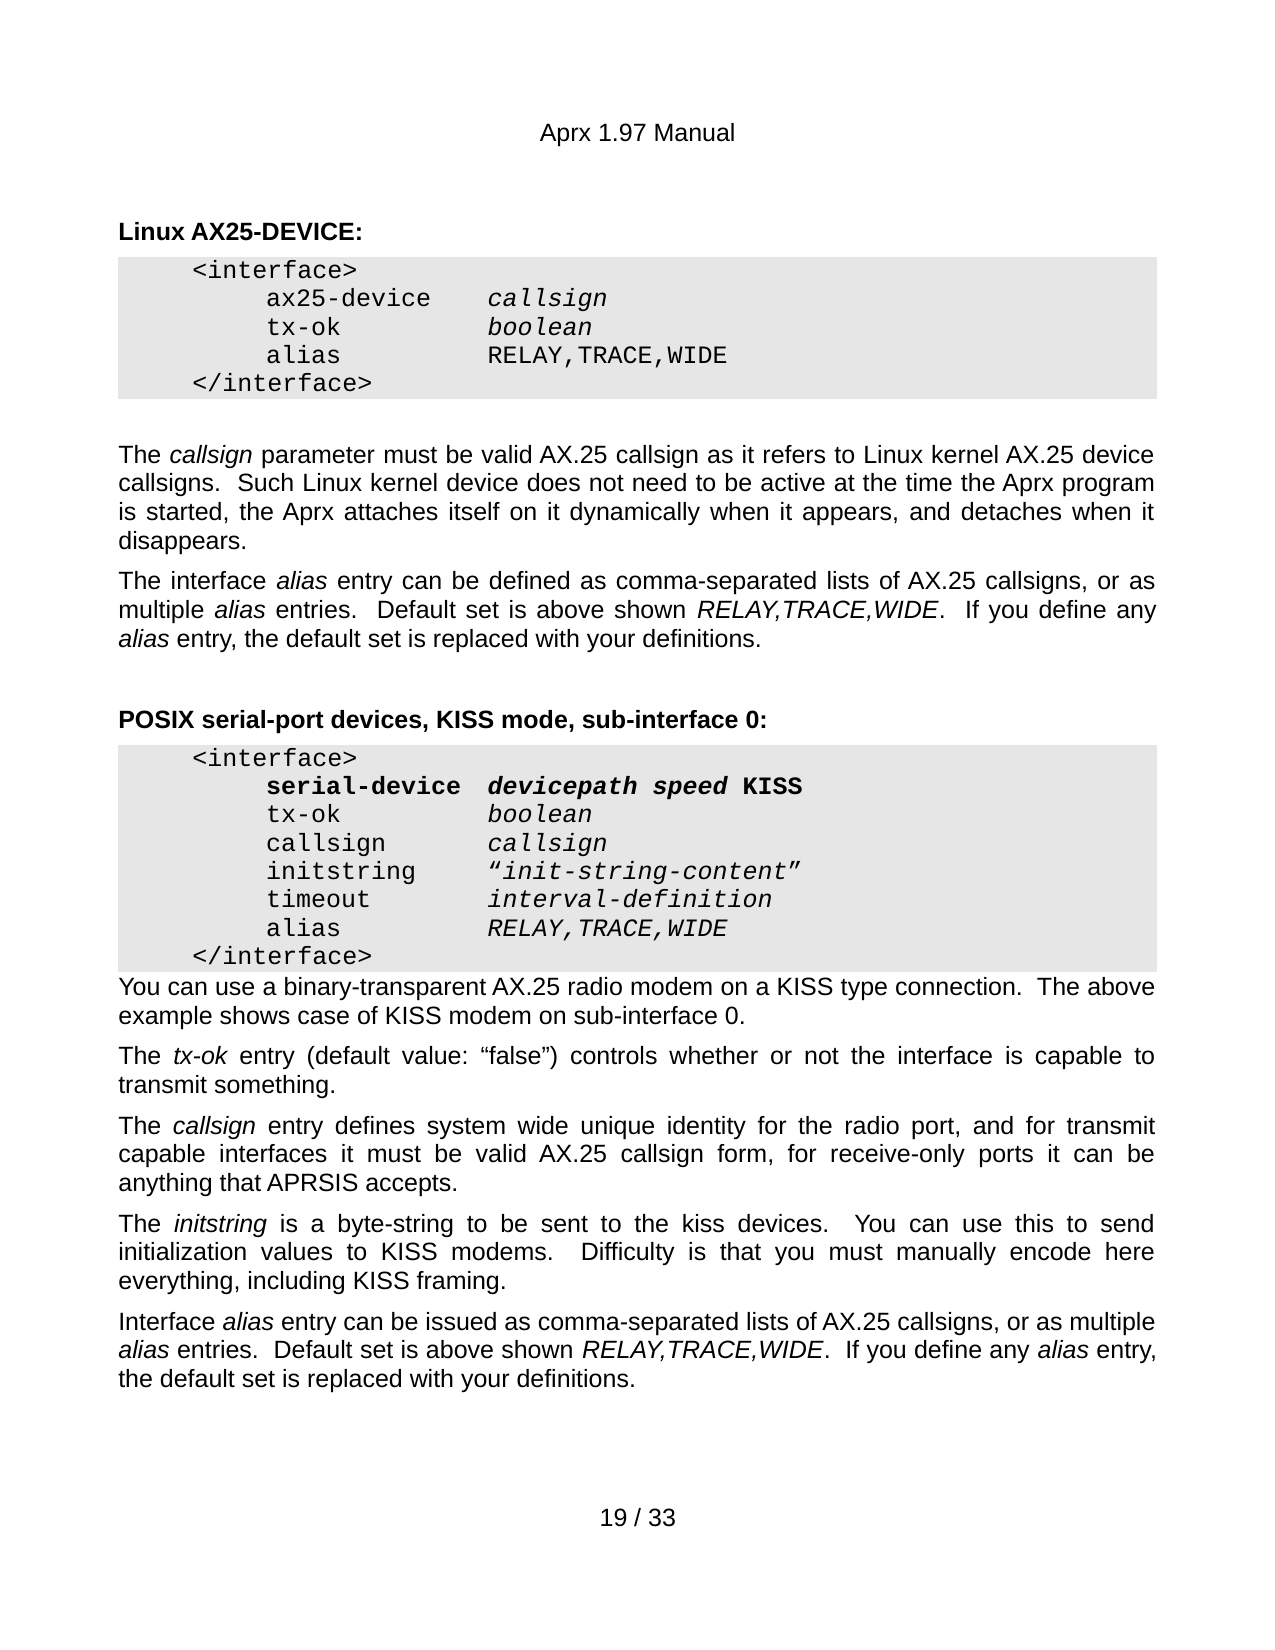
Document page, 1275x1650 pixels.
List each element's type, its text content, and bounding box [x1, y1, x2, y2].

text The initstring is a byte-string to be sent to the kiss devices. You can use this to send initialization values to KISS modems. Difficulty is that you must manually encode here everything, including KISS framing. [118, 1209, 1157, 1295]
text alias RELAY,TRACE,WIDE [118, 342, 1157, 371]
text You can use a binary-transparent AX.25 radio modem on a KISS type connection. The above example shows case of KISS modem on sub-interface 0. [118, 972, 1157, 1029]
text <interface> [118, 257, 1157, 286]
text </interface> [118, 371, 1157, 399]
text Interface alias entry can be issued as comma-separated lists of AX.25 callsigns, or as multiple alias entries. Default set is above shown RELAY,TRACE,WIDE. If you define any alias entry, the default set is replaced with your definitions. [118, 1307, 1157, 1393]
text Linux AX25-DEVICE: [118, 217, 1157, 246]
text The tx-ok entry (default value: “false”) controls whether or not the interface is capable to transmit something. [118, 1041, 1157, 1099]
text The callsign entry defines system wide unique identity for the radio port, and for transmit capable interfaces it must be valid AX.25 callsign form, for receive-only ports it can be anything that APRSIS accepts. [118, 1111, 1157, 1197]
text The interface alias entry can be defined as comma-separated lists of AX.25 callsigns, or as multiple alias entries. Default set is above shown RELAY,TRACE,WIDE. If you define any alias entry, the default set is replaced with your definitions. [118, 566, 1157, 653]
text POSIX serial-port devices, KISS mode, sub-interface 0: [118, 705, 1157, 734]
text tx-ok boolean [118, 314, 1157, 342]
text The callsign parameter must be valid AX.25 callsign as it refers to Linux kernel AX.25 device callsigns. Such Linux kernel device does not need to be active at the time the Aprx program is started, the Aprx attaches itself on it dynamically when it appears, and detaches when it disappears. [118, 439, 1157, 554]
text ax25-device callsign [118, 286, 1157, 314]
text <interface> serial-device devicepath speed KISS tx-ok boolean callsign callsign initstring “init-string-content” timeout interval-definition alias RELAY,TRACE,WIDE </interface> [118, 745, 1157, 972]
